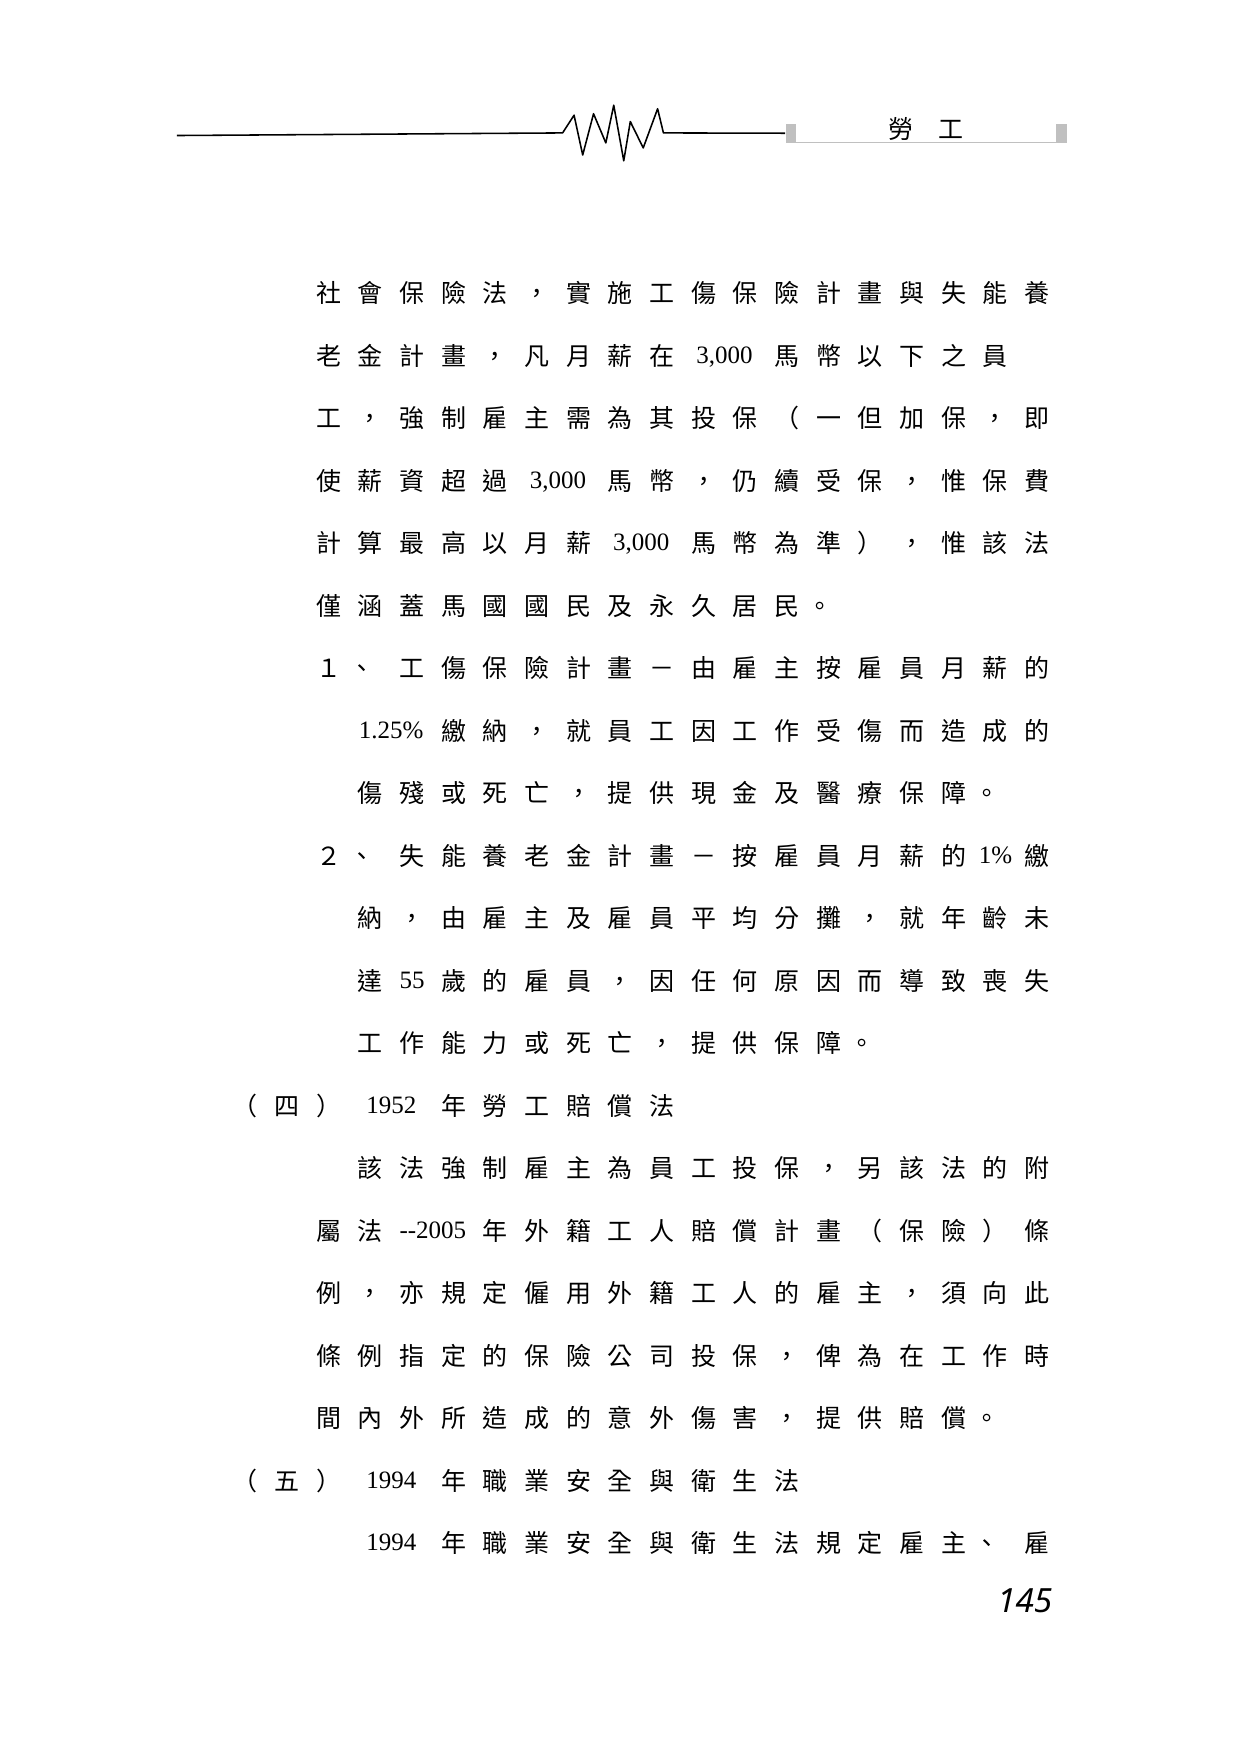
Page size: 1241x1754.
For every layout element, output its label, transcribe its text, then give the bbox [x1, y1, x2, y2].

text 該法強制雇主為員工投保，另該法的附屬法--2005年外籍工人賠償計畫（保險）條例，亦規定僱用外籍工人的雇主，須向此條例指定的保險公司投保，俾為在工作時間內外所造成的意外傷害，提供賠償。 [281, 1125, 1058, 1438]
text 社會保險法，實施工傷保險計畫與失能養老金計畫，凡月薪在3,000馬幣以下之員工，強制雇主需為其投保（一但加保，即使薪資超過3,000馬幣，仍續受保，惟保費計算最高以月薪3,000馬幣為準），惟該法僅涵蓋馬國國民及永久居民。 [281, 250, 1058, 625]
text （四）1952年勞工賠償法 [207, 1063, 1058, 1125]
text ２、失能養老金計畫－按雇員月薪的1%繳納，由雇主及雇員平均分攤，就年齡未達55歲的雇員，因任何原因而導致喪失工作能力或死亡，提供保障。 [281, 813, 1058, 1063]
text （五）1994年職業安全與衛生法 [207, 1438, 1058, 1500]
text 1994年職業安全與衛生法規定雇主、雇 [281, 1500, 1058, 1563]
text １、工傷保險計畫－由雇主按雇員月薪的1.25%繳納，就員工因工作受傷而造成的傷殘或死亡，提供現金及醫療保障。 [281, 625, 1058, 813]
